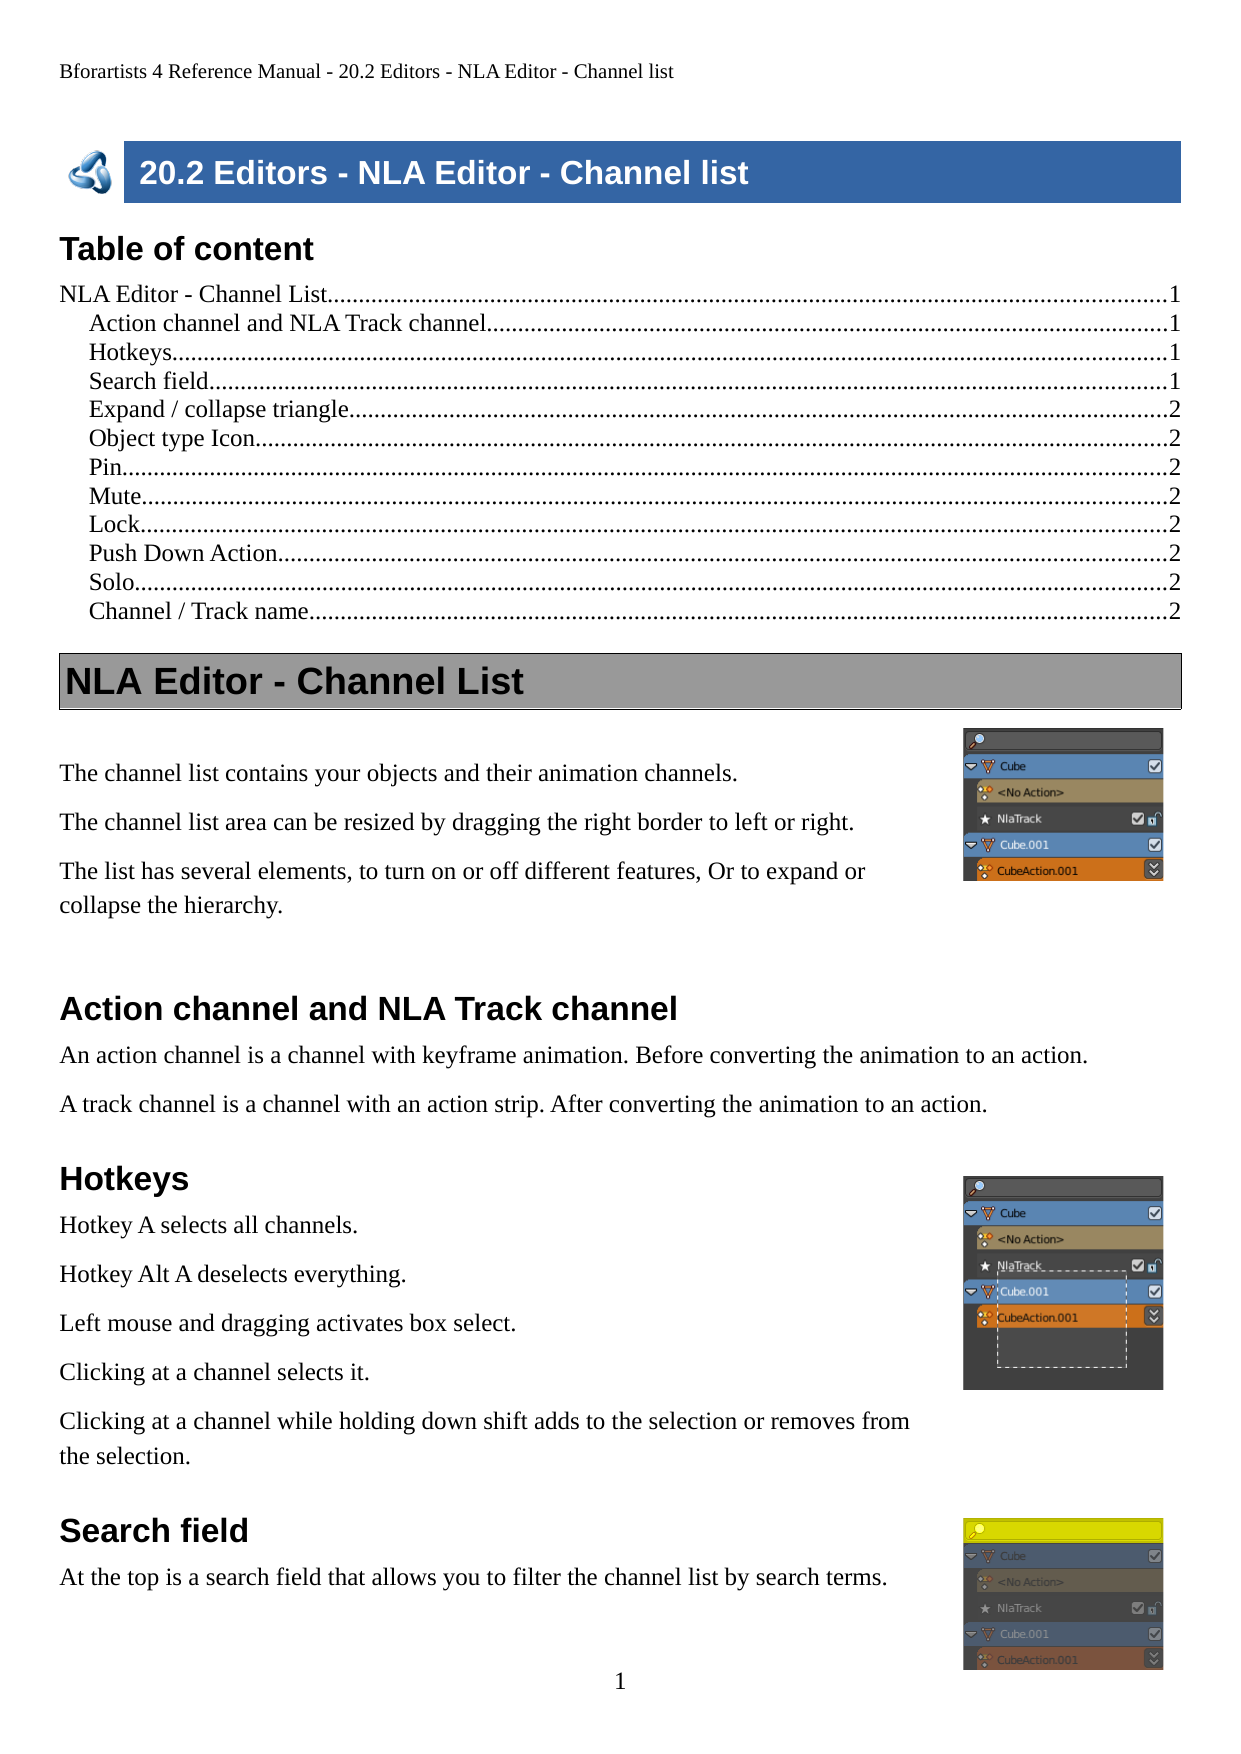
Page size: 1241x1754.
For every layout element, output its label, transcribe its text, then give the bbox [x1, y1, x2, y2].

text Expand / collapse triangle 2 [88, 394, 1181, 423]
text The channel list contains your objects and their animation channels. [59, 758, 963, 786]
text NLA Editor - Channel List 1 [59, 279, 1181, 308]
text The list has several elements, to turn on or off different features, Or to expand or collapse the hierarchy. [59, 856, 1181, 919]
text Lock 2 [88, 509, 1181, 538]
picture [963, 1518, 1164, 1670]
text A track channel is a channel with an action strip. After converting the animation to an action. [59, 1089, 1181, 1118]
text The channel list area can be resized by dragging the right border to left or right. [59, 807, 963, 835]
text Mute 2 [88, 481, 1181, 509]
text Clicking at a channel selects it. [59, 1357, 963, 1386]
text Left mouse and dragging activates box select. [59, 1308, 963, 1337]
picture [963, 728, 1164, 881]
text Clicking at a channel while holding down shift adds to the selection or removes from the selection. [59, 1406, 1181, 1469]
text Hotkey Alt A deselects everything. [59, 1259, 963, 1288]
table_header [59, 141, 124, 203]
text Hotkey A selects all channels. [59, 1210, 963, 1239]
text At the top is a search field that allows you to filter the channel list by search terms. [59, 1562, 963, 1591]
text Push Down Action 2 [88, 538, 1181, 567]
subtitle Table of content [59, 228, 1181, 267]
picture [65, 147, 114, 197]
picture [963, 1176, 1164, 1390]
table_header 20.2 Editors - NLA Editor - Channel list [124, 141, 1181, 203]
text Search field 1 [88, 366, 1181, 394]
text Action channel and NLA Track channel 1 [88, 308, 1181, 337]
subtitle Hotkeys [59, 1159, 1181, 1198]
text Solo 2 [88, 567, 1181, 596]
text Pin 2 [88, 452, 1181, 481]
table_header NLA Editor - Channel List [60, 654, 1181, 708]
subtitle Search field [59, 1511, 1181, 1549]
text Hotkeys 1 [88, 337, 1181, 366]
subtitle Action channel and NLA Track channel [59, 989, 1181, 1027]
text Channel / Track name 2 [88, 596, 1181, 624]
text An action channel is a channel with keyframe animation. Before converting the animation to an action. [59, 1040, 1181, 1069]
text Object type Icon 2 [88, 423, 1181, 452]
